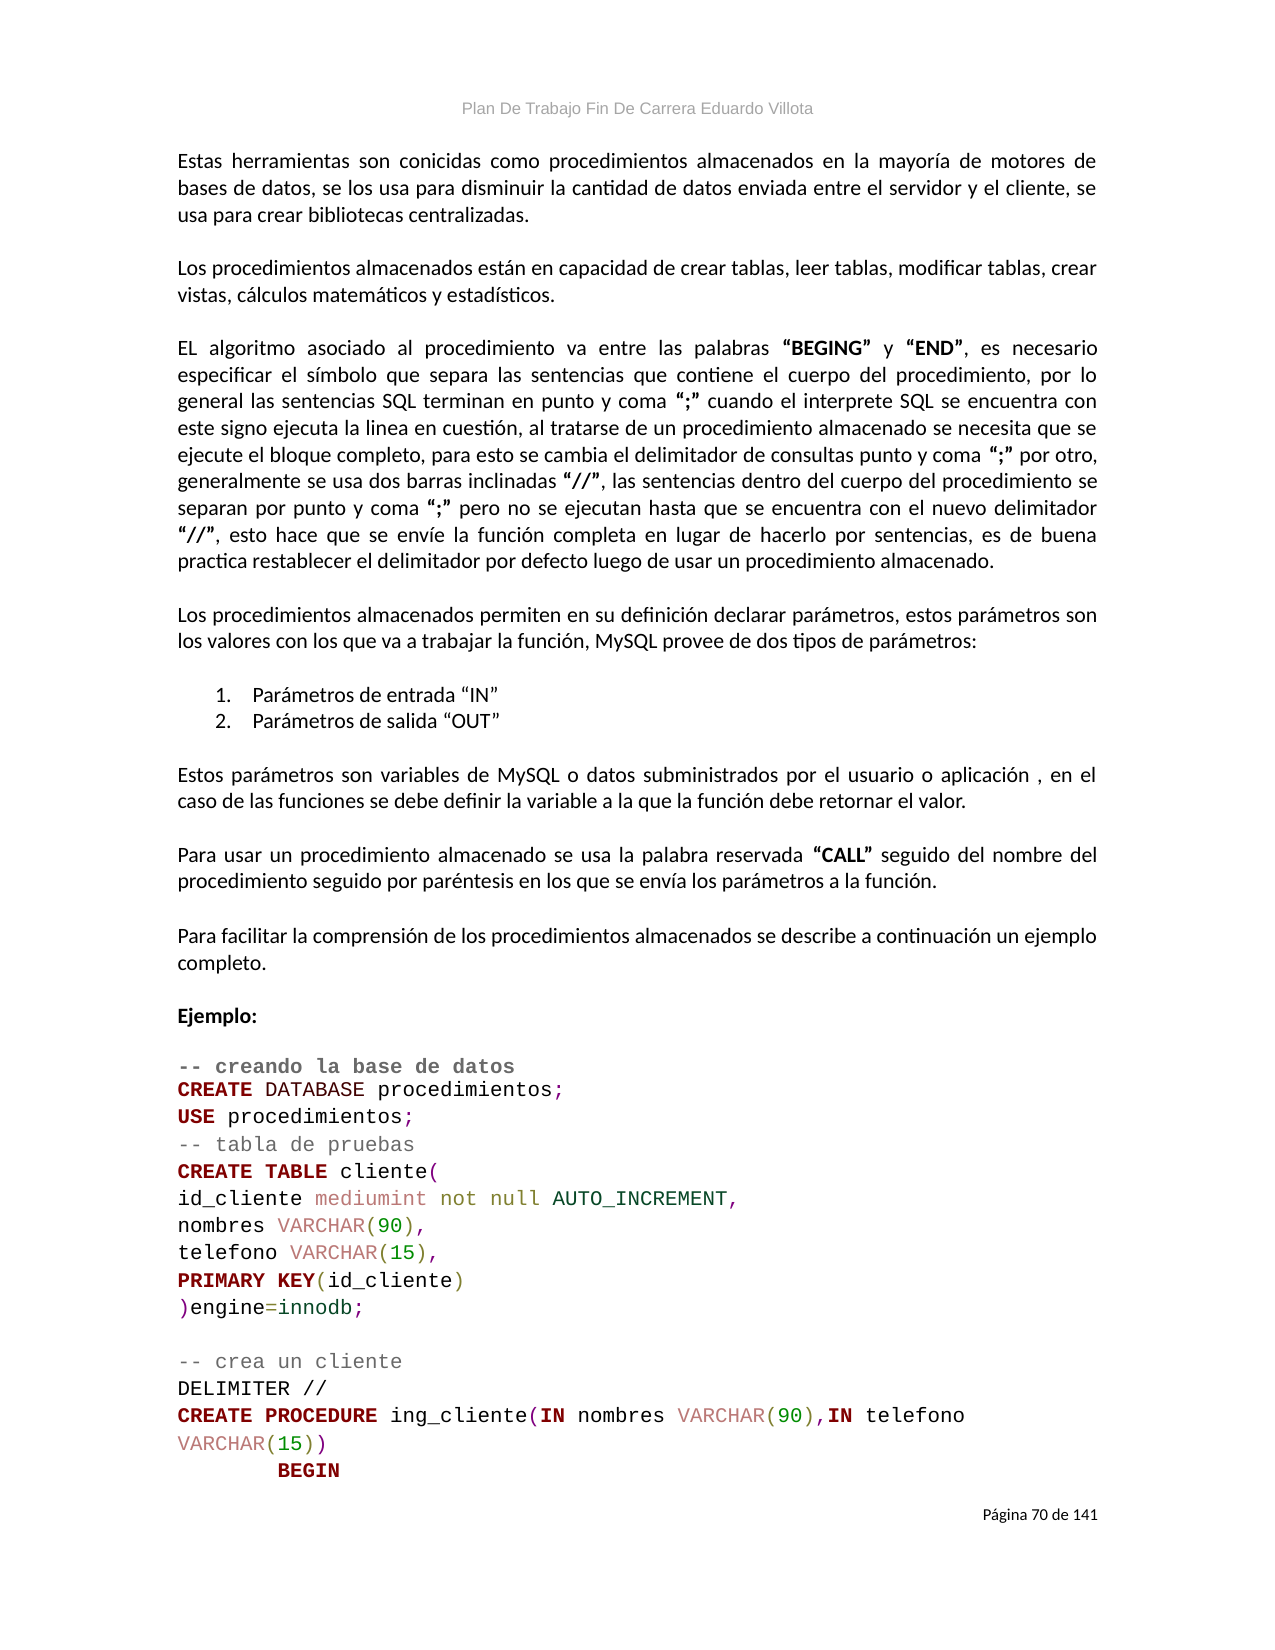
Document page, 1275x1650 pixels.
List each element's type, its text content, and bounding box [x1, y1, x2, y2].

text -- crea un cliente [177, 1351, 1098, 1375]
text )engine=innodb; [177, 1297, 1098, 1320]
text -- creando la base de datos [177, 1056, 1098, 1079]
text CREATE PROCEDURE ing_cliente(IN nombres VARCHAR(90),IN telefono VARCHAR(15)) [177, 1406, 1098, 1456]
text Para usar un procedimiento almacenado se usa la palabra reservada “CALL” seguido del nombre del procedimiento seguido por paréntesis en los que se envía los parámetros a la función. [177, 841, 1098, 894]
text BEGIN [177, 1460, 1098, 1483]
text Para facilitar la comprensión de los procedimientos almacenados se describe a continuación un ejemplo completo. [177, 922, 1098, 976]
list Parámetros de entrada “IN” [215, 681, 1098, 708]
text Los procedimientos almacenados están en capacidad de crear tablas, leer tablas, modificar tablas, crear vistas, cálculos matemáticos y estadísticos. [177, 254, 1098, 308]
text CREATE TABLE cliente( [177, 1161, 1098, 1184]
text CREATE DATABASE procedimientos; [177, 1079, 1098, 1103]
text EL algoritmo asociado al procedimiento va entre las palabras “BEGING” y “END”, es necesario especificar el símbolo que separa las sentencias que contiene el cuerpo del procedimiento, por lo general las sentencias SQL terminan en punto y coma “;” cuando el interprete SQL se encuentra con este signo ejecuta la linea en cuestión, al tratarse de un procedimiento almacenado se necesita que se ejecute el bloque completo, para esto se cambia el delimitador de consultas punto y coma “;” por otro, generalmente se usa dos barras inclinadas “//”, las sentencias dentro del cuerpo del procedimiento se separan por punto y coma “;” pero no se ejecutan hasta que se encuentra con el nuevo delimitador “//”, esto hace que se envíe la función completa en lugar de hacerlo por sentencias, es de buena practica restablecer el delimitador por defecto luego de usar un procedimiento almacenado. [177, 334, 1098, 574]
text Ejemplo: [177, 1002, 1098, 1029]
text DELIMITER // [177, 1378, 1098, 1402]
text Estas herramientas son conicidas como procedimientos almacenados en la mayoría de motores de bases de datos, se los usa para disminuir la cantidad de datos enviada entre el servidor y el cliente, se usa para crear bibliotecas centralizadas. [177, 148, 1098, 228]
text id_cliente mediumint not null AUTO_INCREMENT, [177, 1188, 1098, 1212]
text PRIMARY KEY(id_cliente) [177, 1269, 1098, 1293]
text Los procedimientos almacenados permiten en su definición declarar parámetros, estos parámetros son los valores con los que va a trabajar la función, MySQL provee de dos tipos de parámetros: [177, 601, 1098, 654]
text telefono VARCHAR(15), [177, 1242, 1098, 1266]
list Parámetros de salida “OUT” [215, 708, 1098, 734]
text -- tabla de pruebas [177, 1134, 1098, 1157]
text USE procedimientos; [177, 1106, 1098, 1130]
text Estos parámetros son variables de MySQL o datos subministrados por el usuario o aplicación , en el caso de las funciones se debe definir la variable a la que la función debe retornar el valor. [177, 761, 1098, 814]
text nombres VARCHAR(90), [177, 1215, 1098, 1239]
